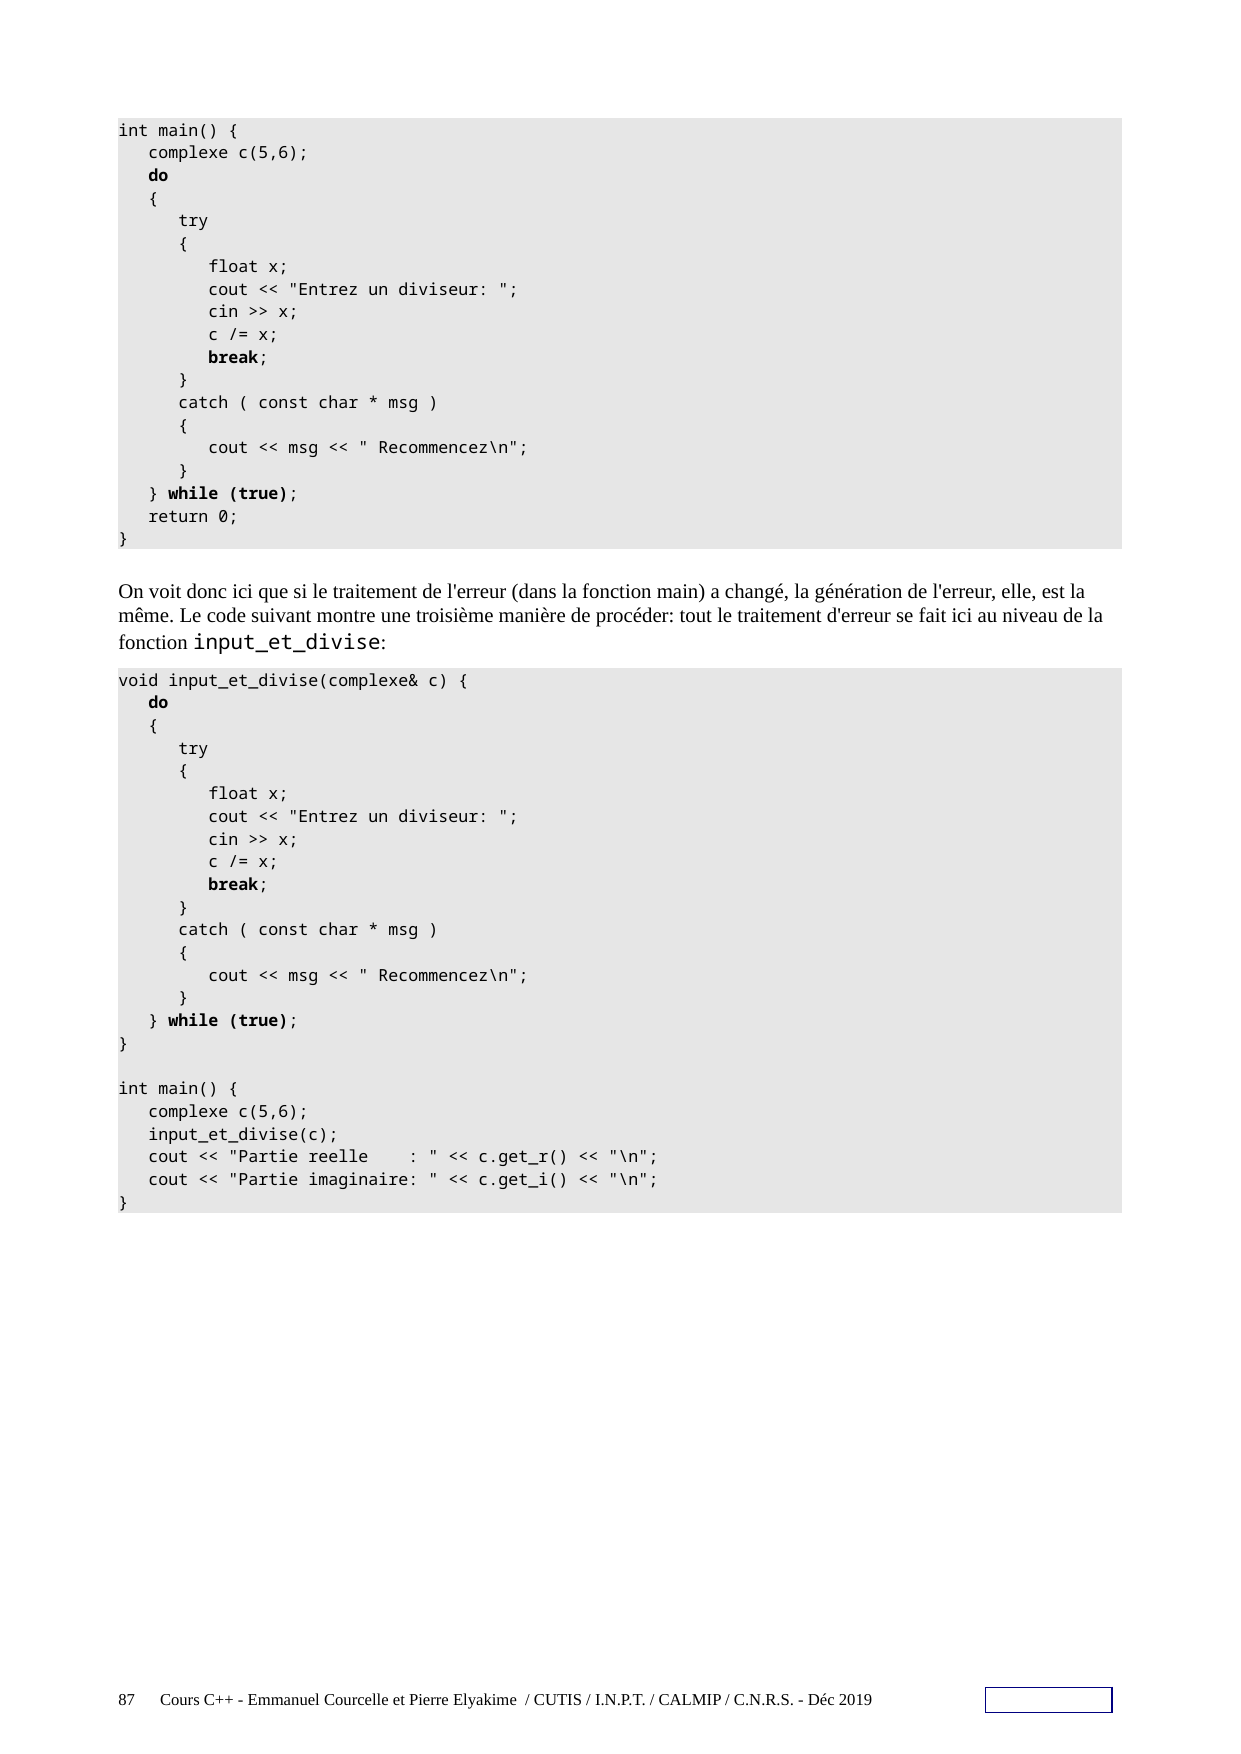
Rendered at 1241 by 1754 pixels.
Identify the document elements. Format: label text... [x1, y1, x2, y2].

text void input_et_divise(complexe& c) { [118, 668, 1122, 691]
text float x; [118, 782, 1122, 804]
text { [118, 941, 1122, 963]
text complexe c(5,6); [118, 1099, 1122, 1122]
text break; [118, 872, 1122, 895]
text } [118, 895, 1122, 918]
text complexe c(5,6); [118, 141, 1122, 163]
text { [118, 759, 1122, 782]
text input_et_divise(c); [118, 1122, 1122, 1145]
text cout << "Entrez un diviseur: "; [118, 804, 1122, 827]
text cin >> x; [118, 300, 1122, 322]
text break; [118, 345, 1122, 368]
text cout << msg << " Recommencez\n"; [118, 436, 1122, 459]
text { [118, 713, 1122, 736]
text float x; [118, 254, 1122, 277]
text { [118, 232, 1122, 254]
text try [118, 736, 1122, 759]
text int main() { [118, 1077, 1122, 1099]
text catch ( const char * msg ) [118, 391, 1122, 413]
text cout << "Partie reelle : " << c.get_r() << "\n"; [118, 1145, 1122, 1168]
text c /= x; [118, 322, 1122, 345]
text On voit donc ici que si le traitement de l'erreur (dans la fonction main) a changé, la génération de l'erreur, elle, est la même. Le code suivant montre une troisième manière de procéder: tout le traitement d'erreur se fait ici au niveau de la fonction input_et_divise: [118, 579, 1122, 656]
text } [118, 527, 1122, 549]
text try [118, 209, 1122, 232]
text } [118, 368, 1122, 391]
text int main() { [118, 118, 1122, 141]
text } while (true); [118, 1009, 1122, 1031]
text { [118, 186, 1122, 209]
text cout << "Partie imaginaire: " << c.get_i() << "\n"; [118, 1168, 1122, 1190]
text } while (true); [118, 481, 1122, 504]
text return 0; [118, 504, 1122, 527]
text { [118, 413, 1122, 436]
text } [118, 459, 1122, 481]
text } [118, 1190, 1122, 1213]
text cin >> x; [118, 827, 1122, 850]
text catch ( const char * msg ) [118, 918, 1122, 941]
text } [118, 1031, 1122, 1054]
text c /= x; [118, 850, 1122, 872]
text do [118, 163, 1122, 186]
text cout << msg << " Recommencez\n"; [118, 963, 1122, 986]
text } [118, 986, 1122, 1009]
text do [118, 691, 1122, 713]
text cout << "Entrez un diviseur: "; [118, 277, 1122, 300]
